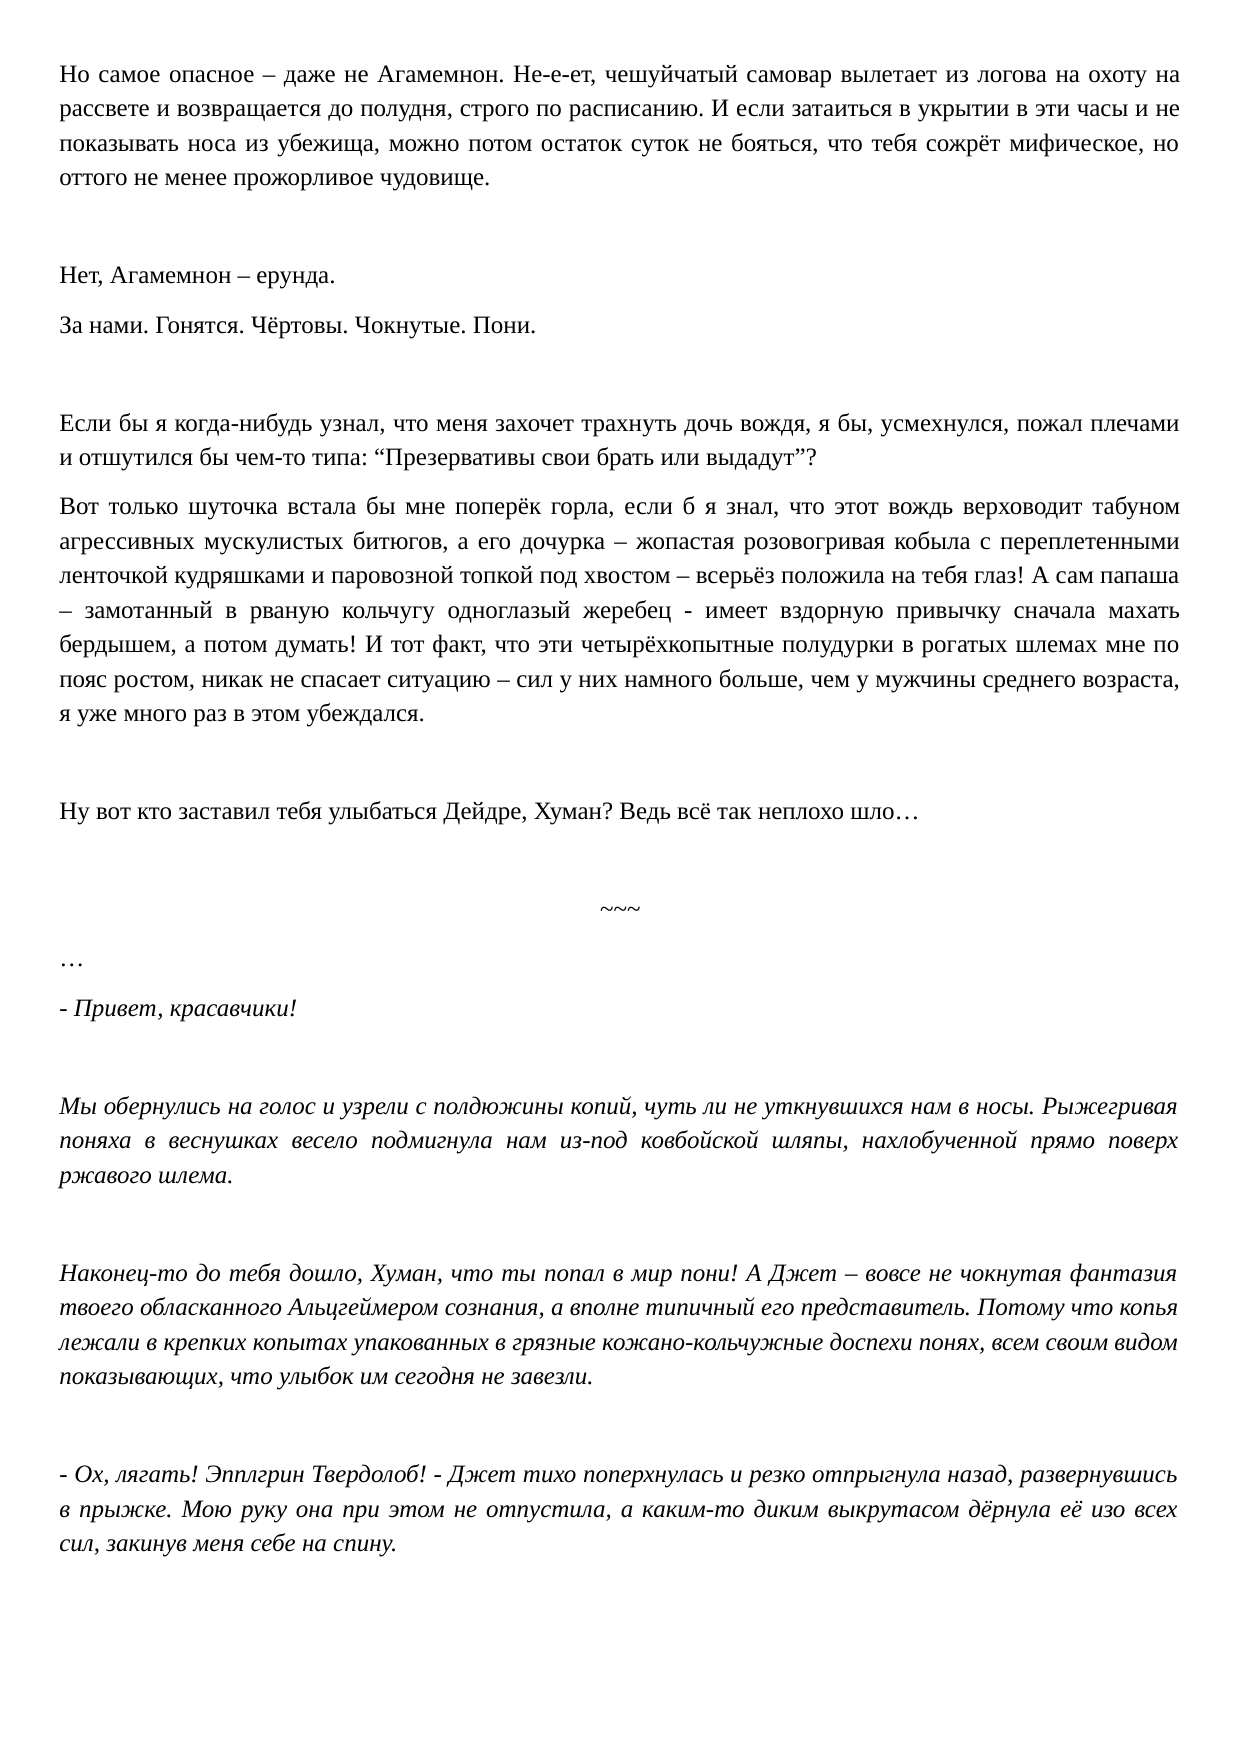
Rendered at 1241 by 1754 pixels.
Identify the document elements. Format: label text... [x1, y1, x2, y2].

text За нами. Гонятся. Чёртовы. Чокнутые. Пони. [59, 310, 1181, 338]
text - Привет, красавчики! [59, 993, 1181, 1021]
text Мы обернулись на голос и узрели с полдюжины копий, чуть ли не уткнувшихся нам в носы. Рыжегривая поняха в веснушках весело подмигнула нам из-под ковбойской шляпы, нахлобученной прямо поверх ржавого шлема. [59, 1091, 1181, 1188]
text Ну вот кто заставил тебя улыбаться Дейдре, Хуман? Ведь всё так неплохо шло… [59, 796, 1181, 825]
text ~~~ [59, 894, 1181, 923]
text Вот только шуточка встала бы мне поперёк горла, если б я знал, что этот вождь верховодит табуном агрессивных мускулистых битюгов, а его дочурка – жопастая розовогривая кобыла с переплетенными ленточкой кудряшками и паровозной топкой под хвостом – всерьёз положила на тебя глаз! А сам папаша – замотанный в рваную кольчугу одноглазый жеребец - имеет вздорную привычку сначала махать бердышем, а потом думать! И тот факт, что эти четырёхкопытные полудурки в рогатых шлемах мне по пояс ростом, никак не спасает ситуацию – сил у них намного больше, чем у мужчины среднего возраста, я уже много раз в этом убеждался. [59, 491, 1181, 727]
text Нет, Агамемнон – ерунда. [59, 261, 1181, 289]
text - Ох, лягать! Эпплгрин Твердолоб! - Джет тихо поперхнулась и резко отпрыгнула назад, развернувшись в прыжке. Мою руку она при этом не отпустила, а каким-то диким выкрутасом дёрнула её изо всех сил, закинув меня себе на спину. [59, 1459, 1181, 1557]
text Но самое опасное – даже не Агамемнон. Не-е-ет, чешуйчатый самовар вылетает из логова на охоту на рассвете и возвращается до полудня, строго по расписанию. И если затаиться в укрытии в эти часы и не показывать носа из убежища, можно потом остаток суток не бояться, что тебя сожрёт мифическое, но оттого не менее прожорливое чудовище. [59, 59, 1181, 191]
text Наконец-то до тебя дошло, Хуман, что ты попал в мир пони! А Джет – вовсе не чокнутая фантазия твоего обласканного Альцгеймером сознания, а вполне типичный его представитель. Потому что копья лежали в крепких копытах упакованных в грязные кожано-кольчужные доспехи понях, всем своим видом показывающих, что улыбок им сегодня не завезли. [59, 1258, 1181, 1390]
text … [59, 943, 1181, 972]
text Если бы я когда-нибудь узнал, что меня захочет трахнуть дочь вождя, я бы, усмехнулся, пожал плечами и отшутился бы чем-то типа: “Презервативы свои брать или выдадут”? [59, 408, 1181, 471]
